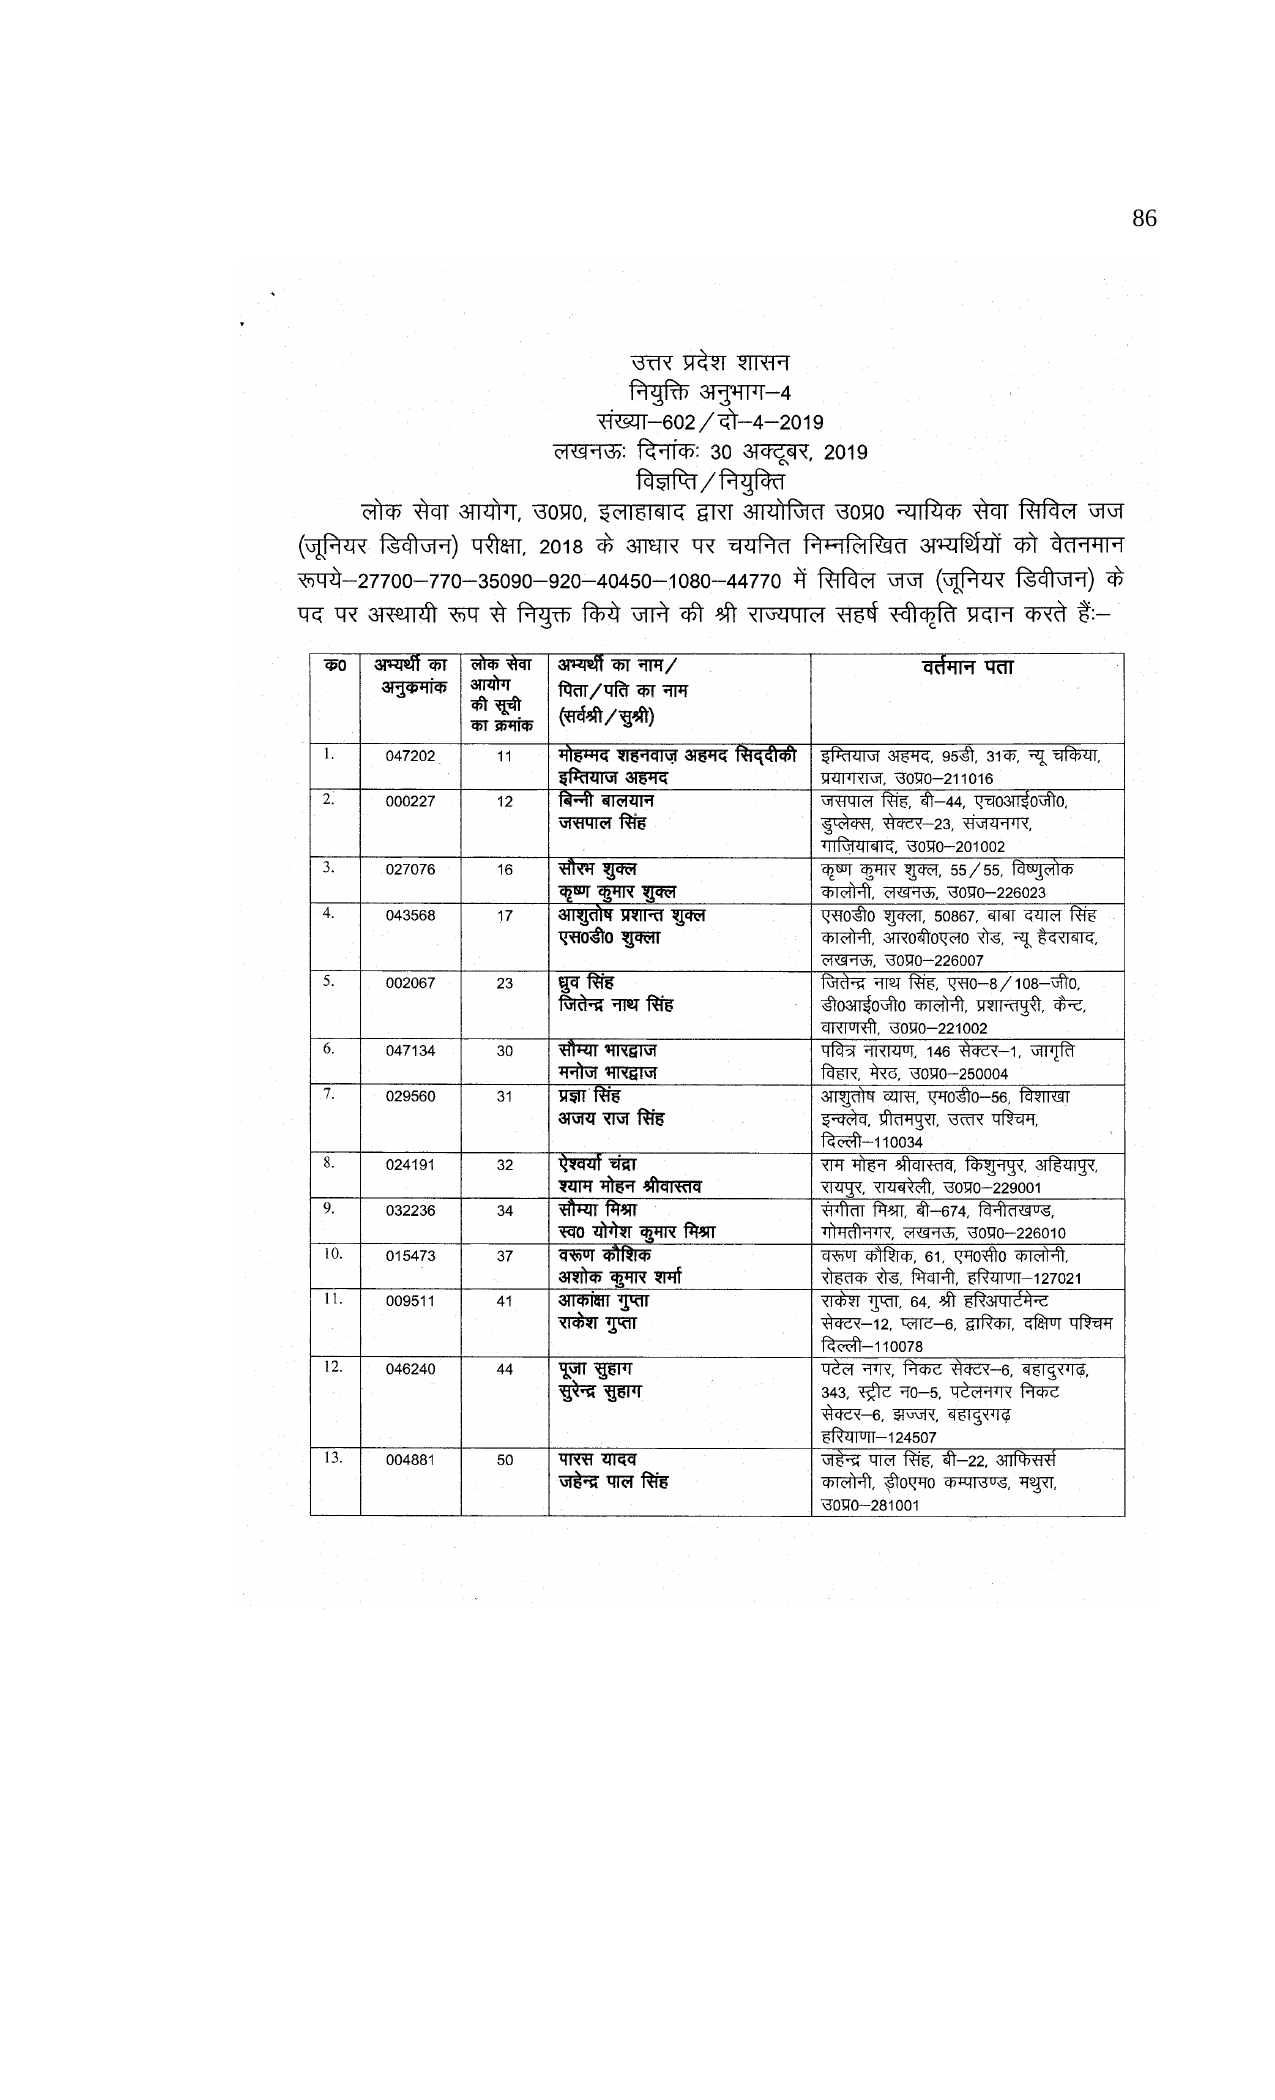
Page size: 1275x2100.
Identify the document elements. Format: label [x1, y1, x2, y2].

picture [236, 261, 1157, 1609]
